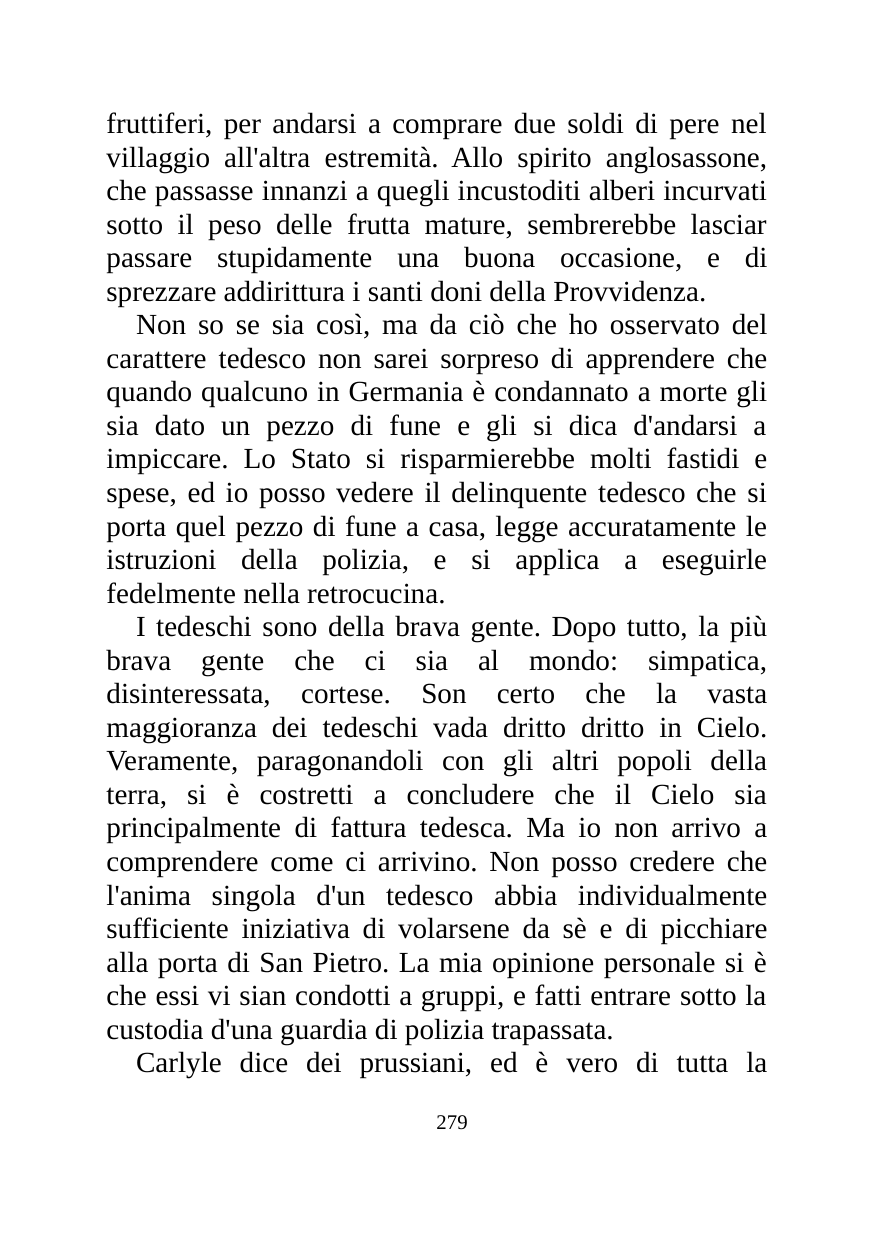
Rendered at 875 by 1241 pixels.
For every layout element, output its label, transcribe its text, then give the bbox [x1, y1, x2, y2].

text Carlyle dice dei prussiani, ed è vero di tutta la [106, 1045, 768, 1079]
text fruttiferi, per andarsi a comprare due soldi di pere nel villaggio all'altra estremità. Allo spirito anglosassone, che passasse innanzi a quegli incustoditi alberi incurvati sotto il peso delle frutta mature, sembrerebbe lasciar passare stupidamente una buona occasione, e di sprezzare addirittura i santi doni della Provvidenza. [106, 106, 768, 307]
text I tedeschi sono della brava gente. Dopo tutto, la più brava gente che ci sia al mondo: simpatica, disinteressata, cortese. Son certo che la vasta maggioranza dei tedeschi vada dritto dritto in Cielo. Veramente, paragonandoli con gli altri popoli della terra, si è costretti a concludere che il Cielo sia principalmente di fattura tedesca. Ma io non arrivo a comprendere come ci arrivino. Non posso credere che l'anima singola d'un tedesco abbia individualmente sufficiente iniziativa di volarsene da sè e di picchiare alla porta di San Pietro. La mia opinione personale si è che essi vi sian condotti a gruppi, e fatti entrare sotto la custodia d'una guardia di polizia trapassata. [106, 609, 768, 1045]
text Non so se sia così, ma da ciò che ho osservato del carattere tedesco non sarei sorpreso di apprendere che quando qualcuno in Germania è condannato a morte gli sia dato un pezzo di fune e gli si dica d'andarsi a impiccare. Lo Stato si risparmierebbe molti fastidi e spese, ed io posso vedere il delinquente tedesco che si porta quel pezzo di fune a casa, legge accuratamente le istruzioni della polizia, e si applica a eseguirle fedelmente nella retrocucina. [106, 307, 768, 609]
